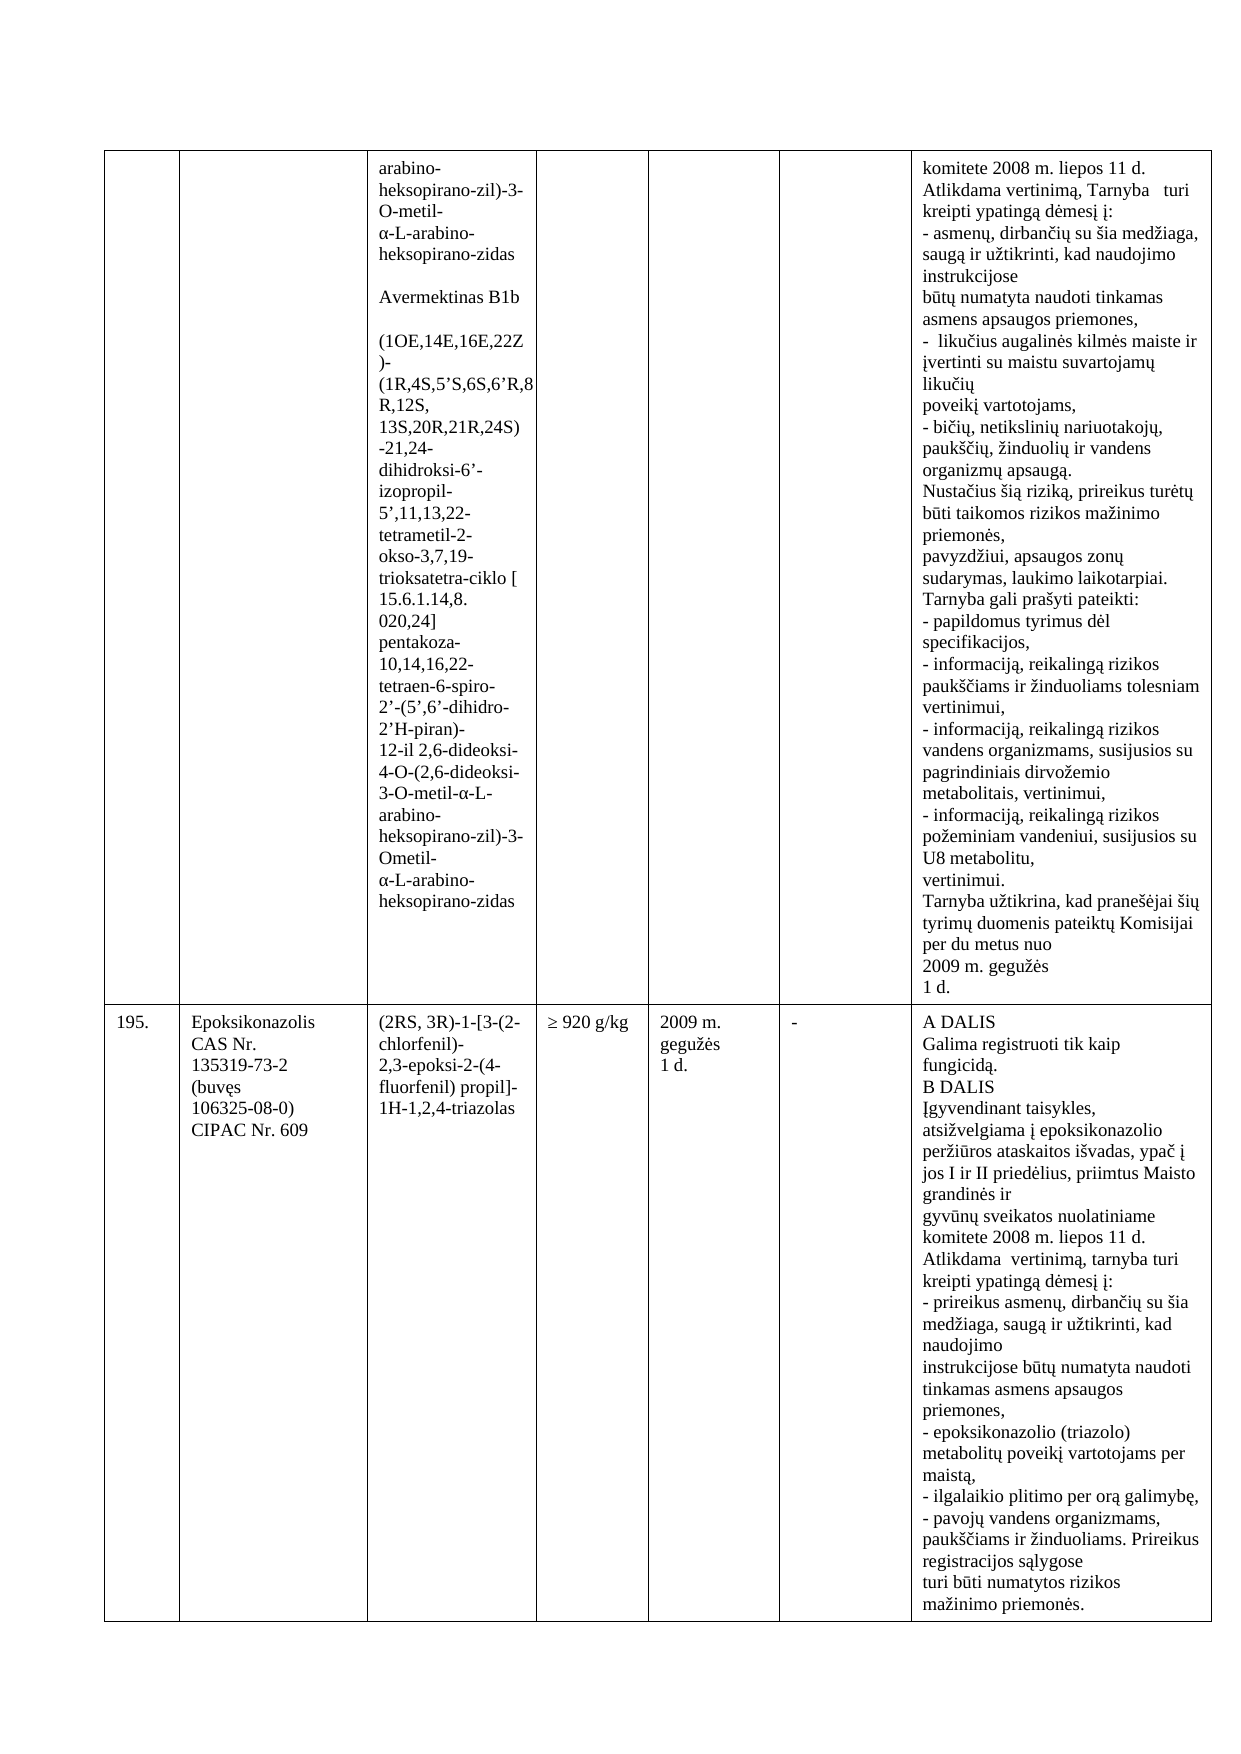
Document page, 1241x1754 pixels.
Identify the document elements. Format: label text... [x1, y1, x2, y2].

table_cell arabino- heksopirano-zil)-3-O-metil- α-L-arabino-heksopirano-zidas Avermektinas B1b (1OE,14E,16E,22Z)- (1R,4S,5’S,6S,6’R,8R,12S, 13S,20R,21R,24S)-21,24- dihidroksi-6’- izopropil- 5’,11,13,22-tetrametil-2- okso-3,7,19-trioksatetra-ciklo [ 15.6.1.14,8. 020,24] pentakoza- 10,14,16,22-tetraen-6-spiro- 2’-(5’,6’-dihidro-2’H-piran)- 12-il 2,6-dideoksi-4-O-(2,6-dideoksi- 3-O-metil-α-L-arabino- heksopirano-zil)-3-Ometil- α-L-arabino-heksopirano-zidas [368, 151, 536, 1004]
table_cell [105, 151, 179, 1004]
table_cell komitete 2008 m. liepos 11 d. Atlikdama vertinimą, Tarnyba turi kreipti ypatingą dėmesį į: - asmenų, dirbančių su šia medžiaga, saugą ir užtikrinti, kad naudojimo instrukcijose būtų numatyta naudoti tinkamas asmens apsaugos priemones, - likučius augalinės kilmės maiste ir įvertinti su maistu suvartojamų likučių poveikį vartotojams, - bičių, netikslinių nariuotakojų, paukščių, žinduolių ir vandens organizmų apsaugą. Nustačius šią riziką, prireikus turėtų būti taikomos rizikos mažinimo priemonės, pavyzdžiui, apsaugos zonų sudarymas, laukimo laikotarpiai. Tarnyba gali prašyti pateikti: - papildomus tyrimus dėl specifikacijos, - informaciją, reikalingą rizikos paukščiams ir žinduoliams tolesniam vertinimui, - informaciją, reikalingą rizikos vandens organizmams, susijusios su pagrindiniais dirvožemio metabolitais, vertinimui, - informaciją, reikalingą rizikos požeminiam vandeniui, susijusios su U8 metabolitu, vertinimui. Tarnyba užtikrina, kad pranešėjai šių tyrimų duomenis pateiktų Komisijai per du metus nuo 2009 m. gegužės 1 d. [912, 151, 1211, 1004]
table_cell 195. [105, 1005, 179, 1621]
table_cell [180, 151, 367, 1004]
table_cell [537, 151, 648, 1004]
table_cell (2RS, 3R)-1-[3-(2-chlorfenil)- 2,3-epoksi-2-(4-fluorfenil) propil]- 1H-1,2,4-triazolas [368, 1005, 536, 1621]
table_cell ≥ 920 g/kg [537, 1005, 648, 1621]
table_cell [649, 151, 779, 1004]
table_cell A DALIS Galima registruoti tik kaip fungicidą. B DALIS Įgyvendinant taisykles, atsižvelgiama į epoksikonazolio peržiūros ataskaitos išvadas, ypač į jos I ir II priedėlius, priimtus Maisto grandinės ir gyvūnų sveikatos nuolatiniame komitete 2008 m. liepos 11 d. Atlikdama vertinimą, tarnyba turi kreipti ypatingą dėmesį į: - prireikus asmenų, dirbančių su šia medžiaga, saugą ir užtikrinti, kad naudojimo instrukcijose būtų numatyta naudoti tinkamas asmens apsaugos priemones, - epoksikonazolio (triazolo) metabolitų poveikį vartotojams per maistą, - ilgalaikio plitimo per orą galimybę, - pavojų vandens organizmams, paukščiams ir žinduoliams. Prireikus registracijos sąlygose turi būti numatytos rizikos mažinimo priemonės. [912, 1005, 1211, 1621]
table_cell - [780, 1005, 911, 1621]
table_cell [780, 151, 911, 1004]
table_cell 2009 m. gegužės 1 d. [649, 1005, 779, 1621]
table_cell Epoksikonazolis CAS Nr. 135319-73-2 (buvęs 106325-08-0) CIPAC Nr. 609 [180, 1005, 367, 1621]
